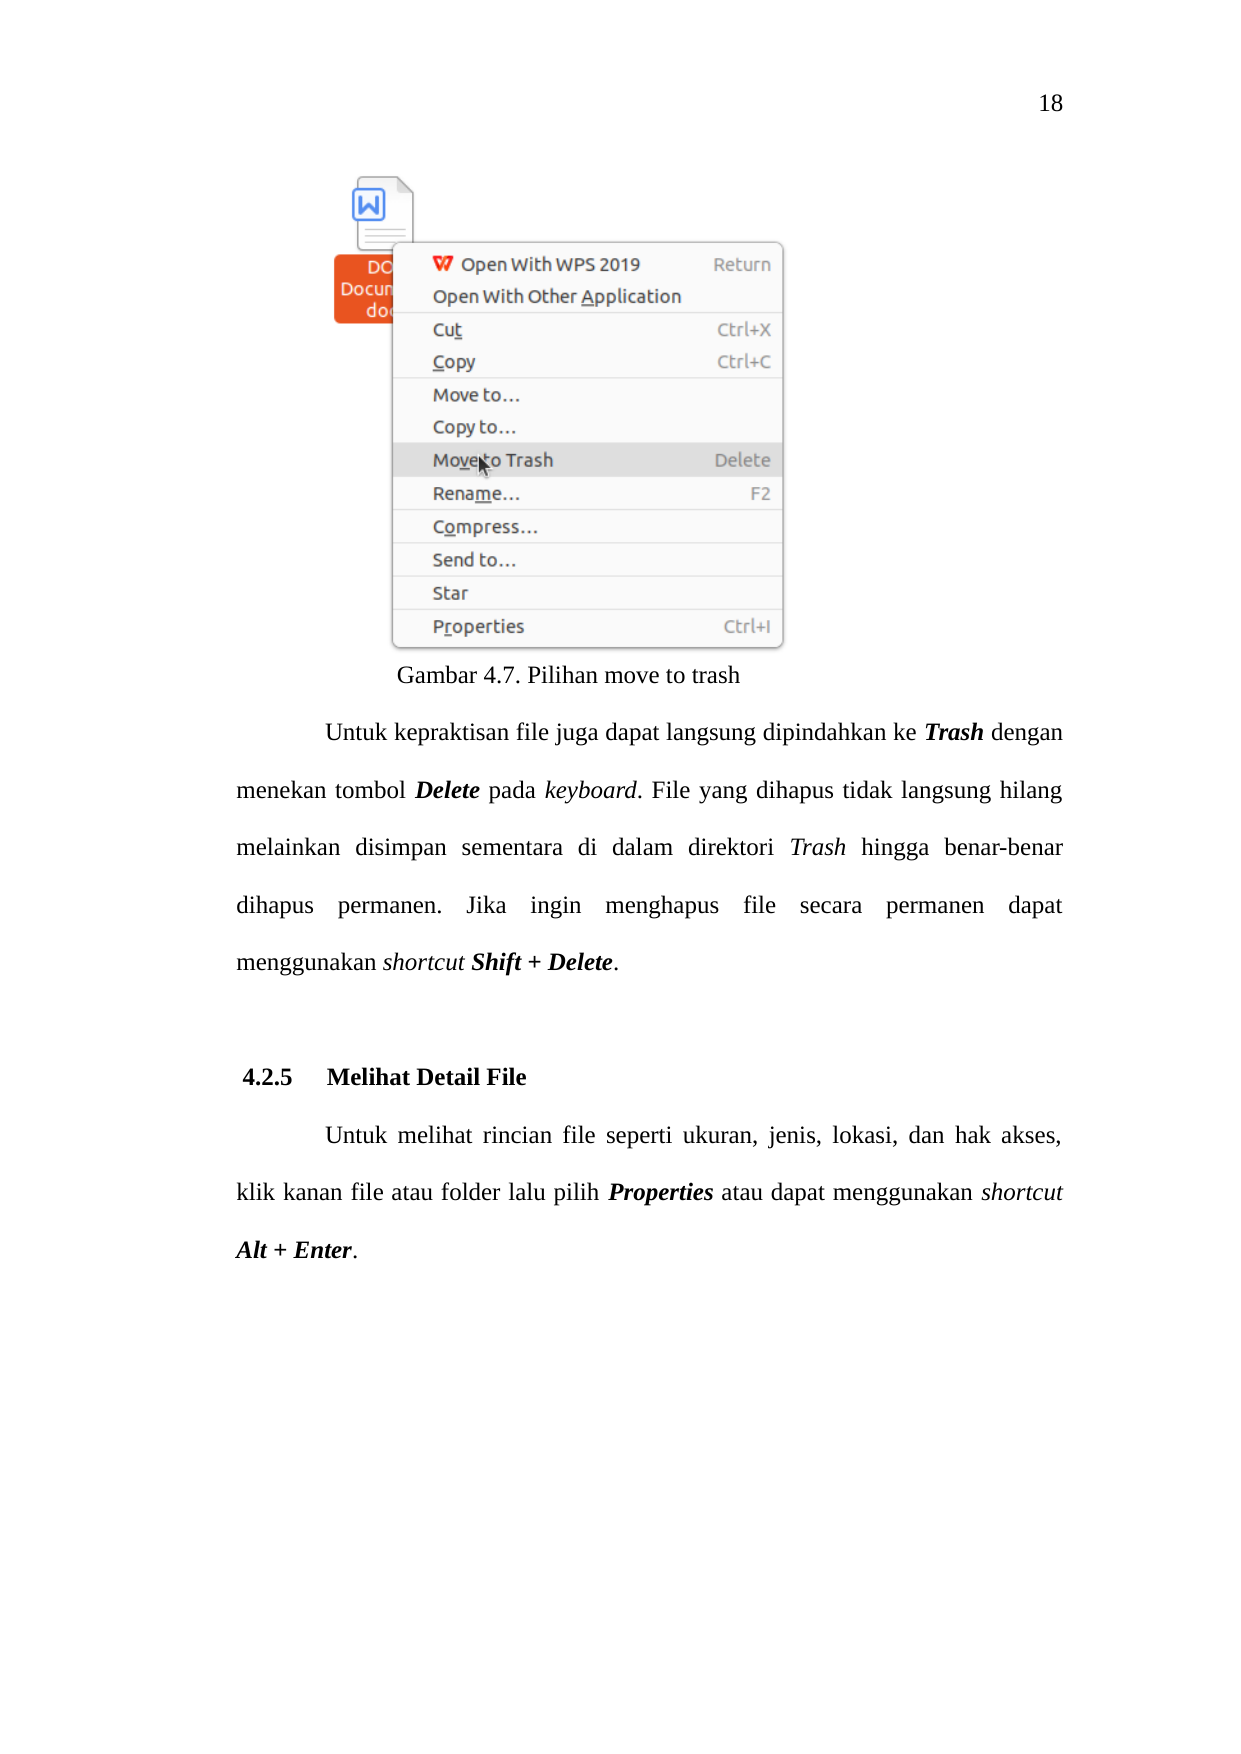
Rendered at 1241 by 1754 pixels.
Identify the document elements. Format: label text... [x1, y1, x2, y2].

subtitle Melihat Detail File [236, 1062, 1063, 1091]
text Gambar 4.7. Pilihan move to trash [325, 660, 812, 689]
text Untuk kepraktisan file juga dapat langsung dipindahkan ke Trash dengan menekan tombol Delete pada keyboard. File yang dihapus tidak langsung hilang melainkan disimpan sementara di dalam direktori Trash hingga benar-benar dihapus permanen. Jika ingin menghapus file secara permanen dapat menggunakan shortcut Shift + Delete. [236, 717, 1063, 976]
picture [324, 165, 812, 660]
text Untuk melihat rincian file seperti ukuran, jenis, lokasi, dan hak akses, klik kanan file atau folder lalu pilih Properties atau dapat menggunakan shortcut Alt + Enter. [236, 1120, 1063, 1264]
